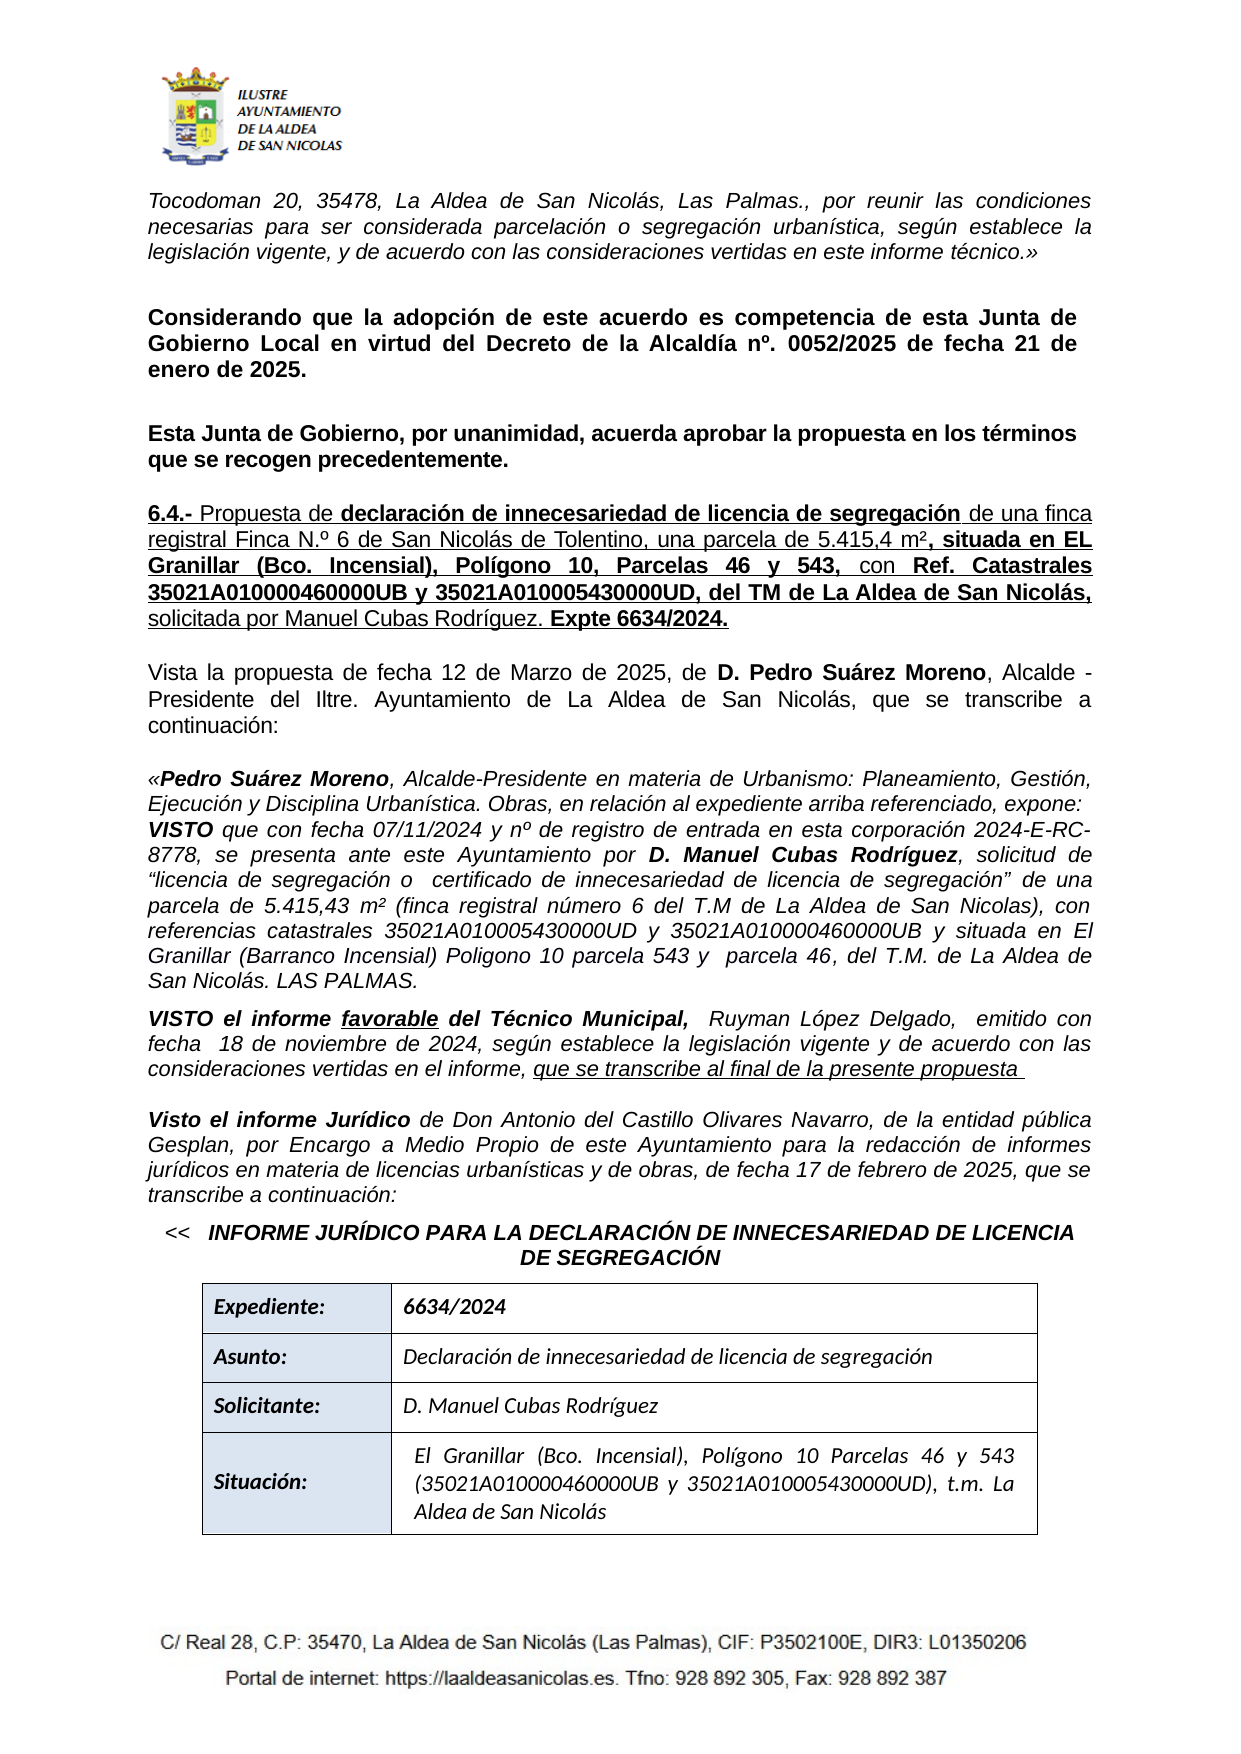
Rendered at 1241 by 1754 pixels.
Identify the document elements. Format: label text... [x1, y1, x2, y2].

text «Pedro Suárez Moreno, Alcalde-Presidente en materia de Urbanismo: Planeamiento, Gestión, Ejecución y Disciplina Urbanística. Obras, en relación al expediente arriba referenciado, expone: [148, 766, 1093, 816]
table_cell [1027, 1433, 1037, 1533]
table_header 6634/2024 [392, 1284, 1037, 1332]
text << INFORME JURÍDICO PARA LA DECLARACIÓN DE INNECESARIEDAD DE LICENCIA DE SEGREGACIÓN [148, 1220, 1093, 1270]
table_cell [392, 1433, 403, 1533]
table_cell Declaración de innecesariedad de licencia de segregación [392, 1334, 1037, 1382]
table_header Expediente: [203, 1284, 391, 1332]
text Granillar (Bco. Incensial), Polígono 10, Parcelas 46 y 543, con Ref. Catastrales [148, 550, 1093, 575]
text 35021A010000460000UB y 35021A010005430000UD, del TM de La Aldea de San Nicolás, solicitada por Manuel Cubas Rodríguez. Expte 6634/2024. [148, 576, 1093, 632]
text 6.4.- Propuesta de declaración de innecesariedad de licencia de segregación de una finca registral Finca N.º 6 de San Nicolás de Tolentino, una parcela de 5.415,4 m², situada en EL [148, 500, 1093, 549]
text Tocodoman 20, 35478, La Aldea de San Nicolás, Las Palmas., por reunir las condiciones necesarias para ser considerada parcelación o segregación urbanística, según establece la legislación vigente, y de acuerdo con las consideraciones vertidas en este informe técnico.» [148, 188, 1093, 264]
picture [148, 1626, 1034, 1694]
text Visto el informe Jurídico de Don Antonio del Castillo Olivares Navarro, de la entidad pública Gesplan, por Encargo a Medio Propio de este Ayuntamiento para la redacción de informes jurídicos en materia de licencias urbanísticas y de obras, de fecha 17 de febrero de 2025, que se transcribe a continuación: [148, 1107, 1093, 1207]
text VISTO el informe favorable del Técnico Municipal, Ruyman López Delgado, emitido con fecha 18 de noviembre de 2024, según establece la legislación vigente y de acuerdo con las consideraciones vertidas en el informe, que se transcribe al final de la presente propuesta [148, 1006, 1093, 1081]
text Vista la propuesta de fecha 12 de Marzo de 2025, de D. Pedro Suárez Moreno, Alcalde - Presidente del Iltre. Ayuntamiento de La Aldea de San Nicolás, que se transcribe a continuación: [148, 659, 1093, 738]
text Considerando que la adopción de este acuerdo es competencia de esta Junta de Gobierno Local en virtud del Decreto de la Alcaldía nº. 0052/2025 de fecha 21 de enero de 2025. [148, 303, 1078, 383]
table_cell Situación: [203, 1433, 391, 1533]
picture [148, 59, 358, 173]
table_cell Asunto: [203, 1334, 391, 1382]
text VISTO que con fecha 07/11/2024 y nº de registro de entrada en esta corporación 2024-E-RC-8778, se presenta ante este Ayuntamiento por D. Manuel Cubas Rodríguez, solicitud de “licencia de segregación o certificado de innecesariedad de licencia de segregación” de una parcela de 5.415,43 m² (finca registral número 6 del T.M de La Aldea de San Nicolas), con referencias catastrales 35021A010005430000UD y 35021A010000460000UB y situada en El Granillar (Barranco Incensial) Poligono 10 parcela 543 y parcela 46, del T.M. de La Aldea de San Nicolás. LAS PALMAS. [148, 817, 1093, 993]
table_cell D. Manuel Cubas Rodríguez [392, 1383, 1037, 1432]
table_header El Granillar (Bco. Incensial), Polígono 10 Parcelas 46 y 543 (35021A010000460000UB y 35021A010005430000UD), t.m. La Aldea de San Nicolás [403, 1433, 1027, 1533]
table_cell Solicitante: [203, 1383, 391, 1432]
text Esta Junta de Gobierno, por unanimidad, acuerda aprobar la propuesta en los términos que se recogen precedentemente. [148, 420, 1078, 473]
